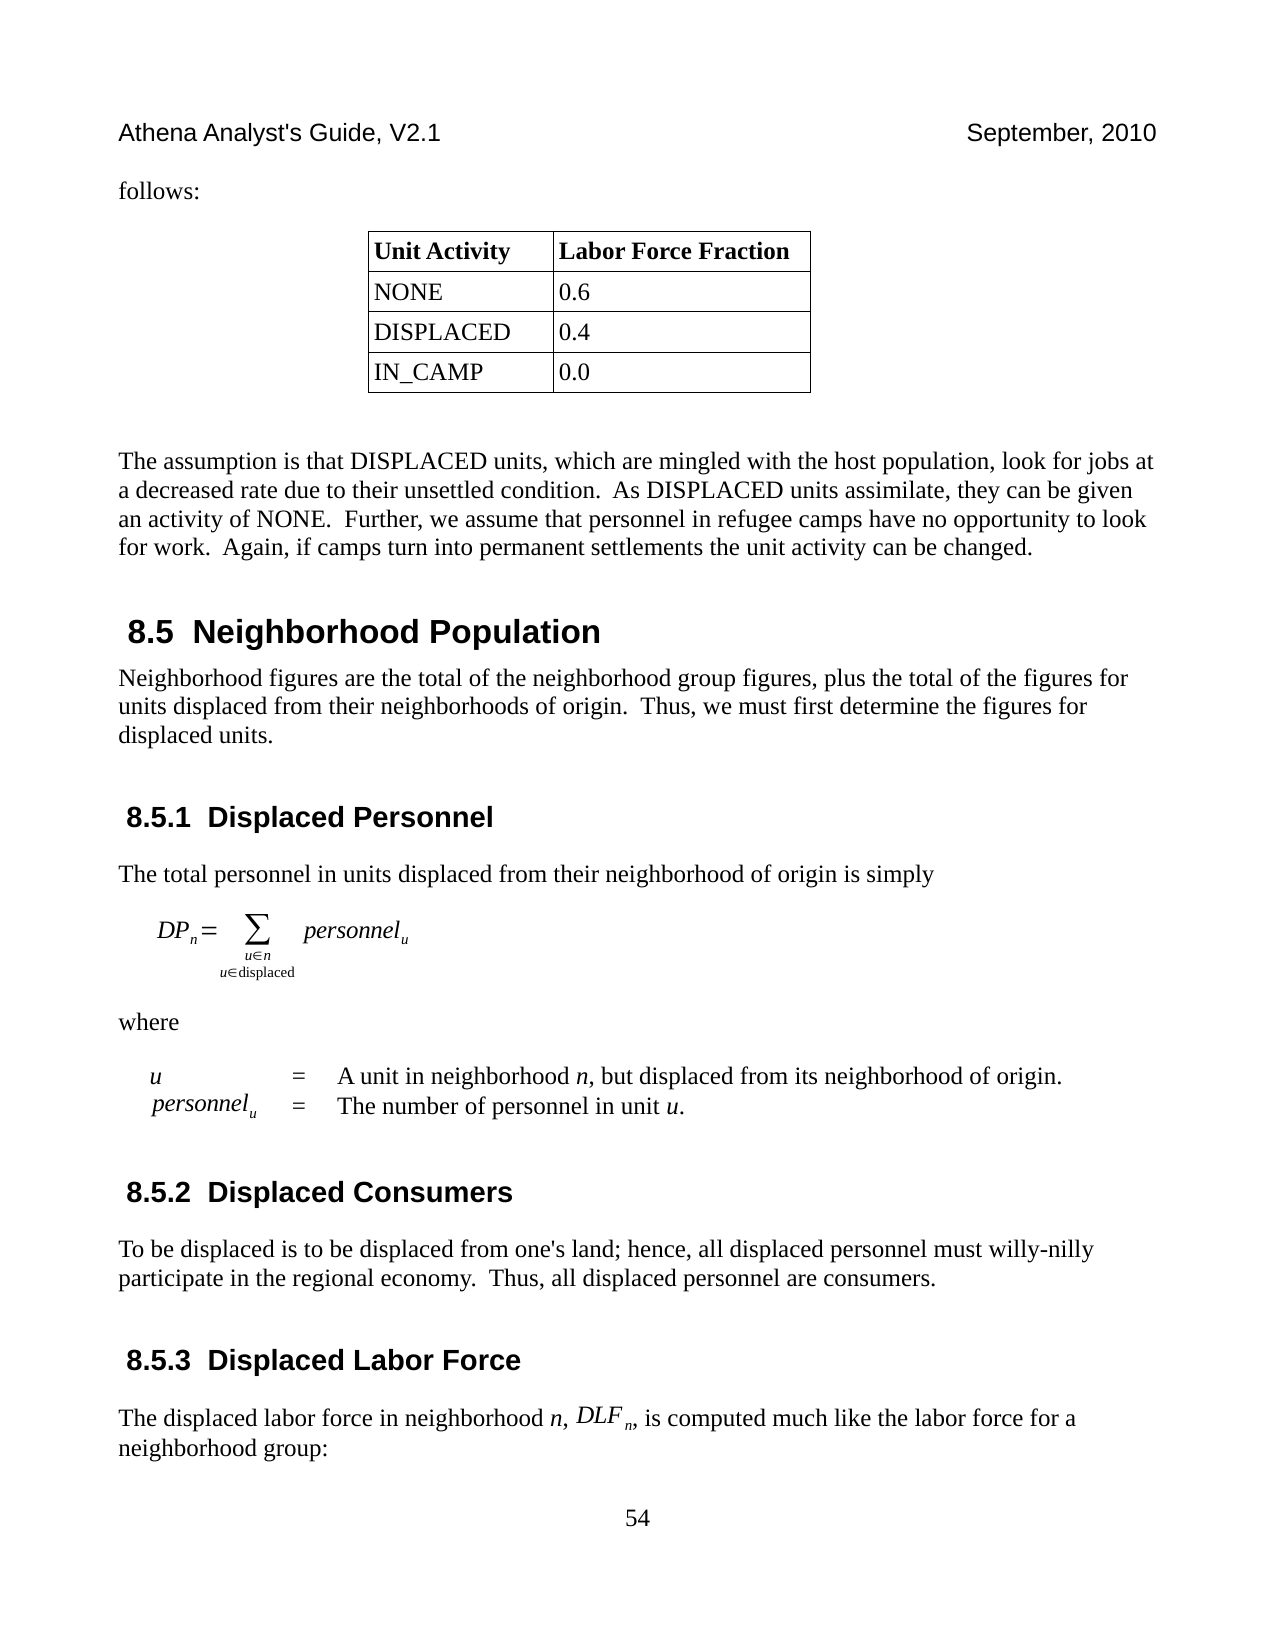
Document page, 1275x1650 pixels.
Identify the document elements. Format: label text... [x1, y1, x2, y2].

table_cell IN_CAMP [369, 353, 553, 392]
table_cell DISPLACED [369, 312, 553, 352]
text To be displaced is to be displaced from one's land; hence, all displaced personnel must willy-nilly participate in the regional economy. Thus, all displaced personnel are consumers. [118, 1234, 1157, 1292]
table_cell 0.4 [554, 312, 810, 352]
text u = A unit in neighborhood n, but displaced from its neighborhood of origin. [149, 1061, 1157, 1090]
text The displaced labor force in neighborhood n, , is computed much like the labor force for a neighborhood group: [118, 1402, 1157, 1462]
table_cell NONE [369, 272, 553, 311]
text Neighborhood figures are the total of the neighborhood group figures, plus the total of the figures for units displaced from their neighborhoods of origin. Thus, we must first determine the figures for displaced units. [118, 663, 1157, 749]
table_header Labor Force Fraction [554, 232, 810, 271]
table_cell 0.0 [554, 353, 810, 392]
text where [118, 1007, 1157, 1036]
text follows: [118, 176, 1157, 205]
text = The number of personnel in unit u. [149, 1090, 1157, 1121]
table_cell 0.6 [554, 272, 810, 311]
subtitle Neighborhood Population [118, 612, 1157, 650]
text The assumption is that DISPLACED units, which are mingled with the host population, look for jobs at a decreased rate due to their unsettled condition. As DISPLACED units assimilate, they can be given an activity of NONE. Further, we assume that personnel in refugee camps have no opportunity to look for work. Again, if camps turn into permanent settlements the unit activity can be changed. [118, 446, 1157, 561]
subtitle Displaced Personnel [118, 800, 1157, 833]
text The total personnel in units displaced from their neighborhood of origin is simply [118, 859, 1157, 888]
table_header Unit Activity [369, 232, 553, 271]
subtitle Displaced Labor Force [118, 1343, 1157, 1377]
subtitle Displaced Consumers [118, 1175, 1157, 1209]
